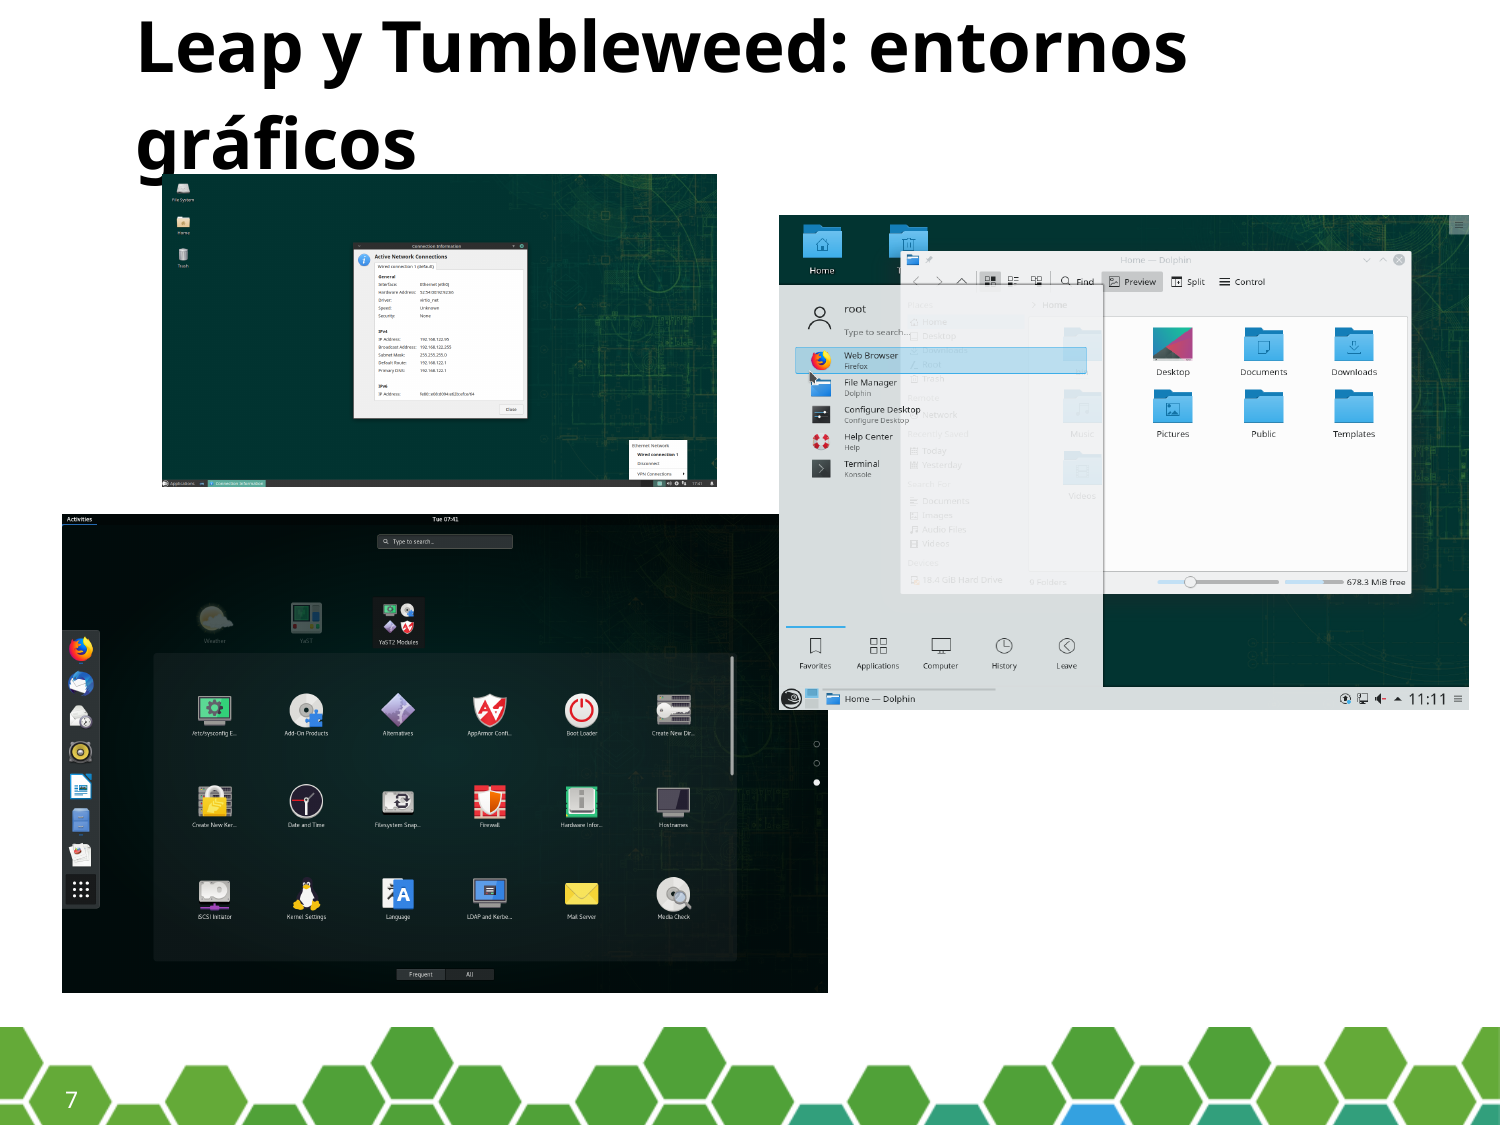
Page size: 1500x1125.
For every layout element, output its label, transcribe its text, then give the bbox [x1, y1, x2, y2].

picture [0, 1027, 1500, 1125]
picture [62, 215, 1469, 993]
picture [162, 174, 717, 487]
title Leap y Tumbleweed: entornos gráficos [135, 12, 1372, 175]
